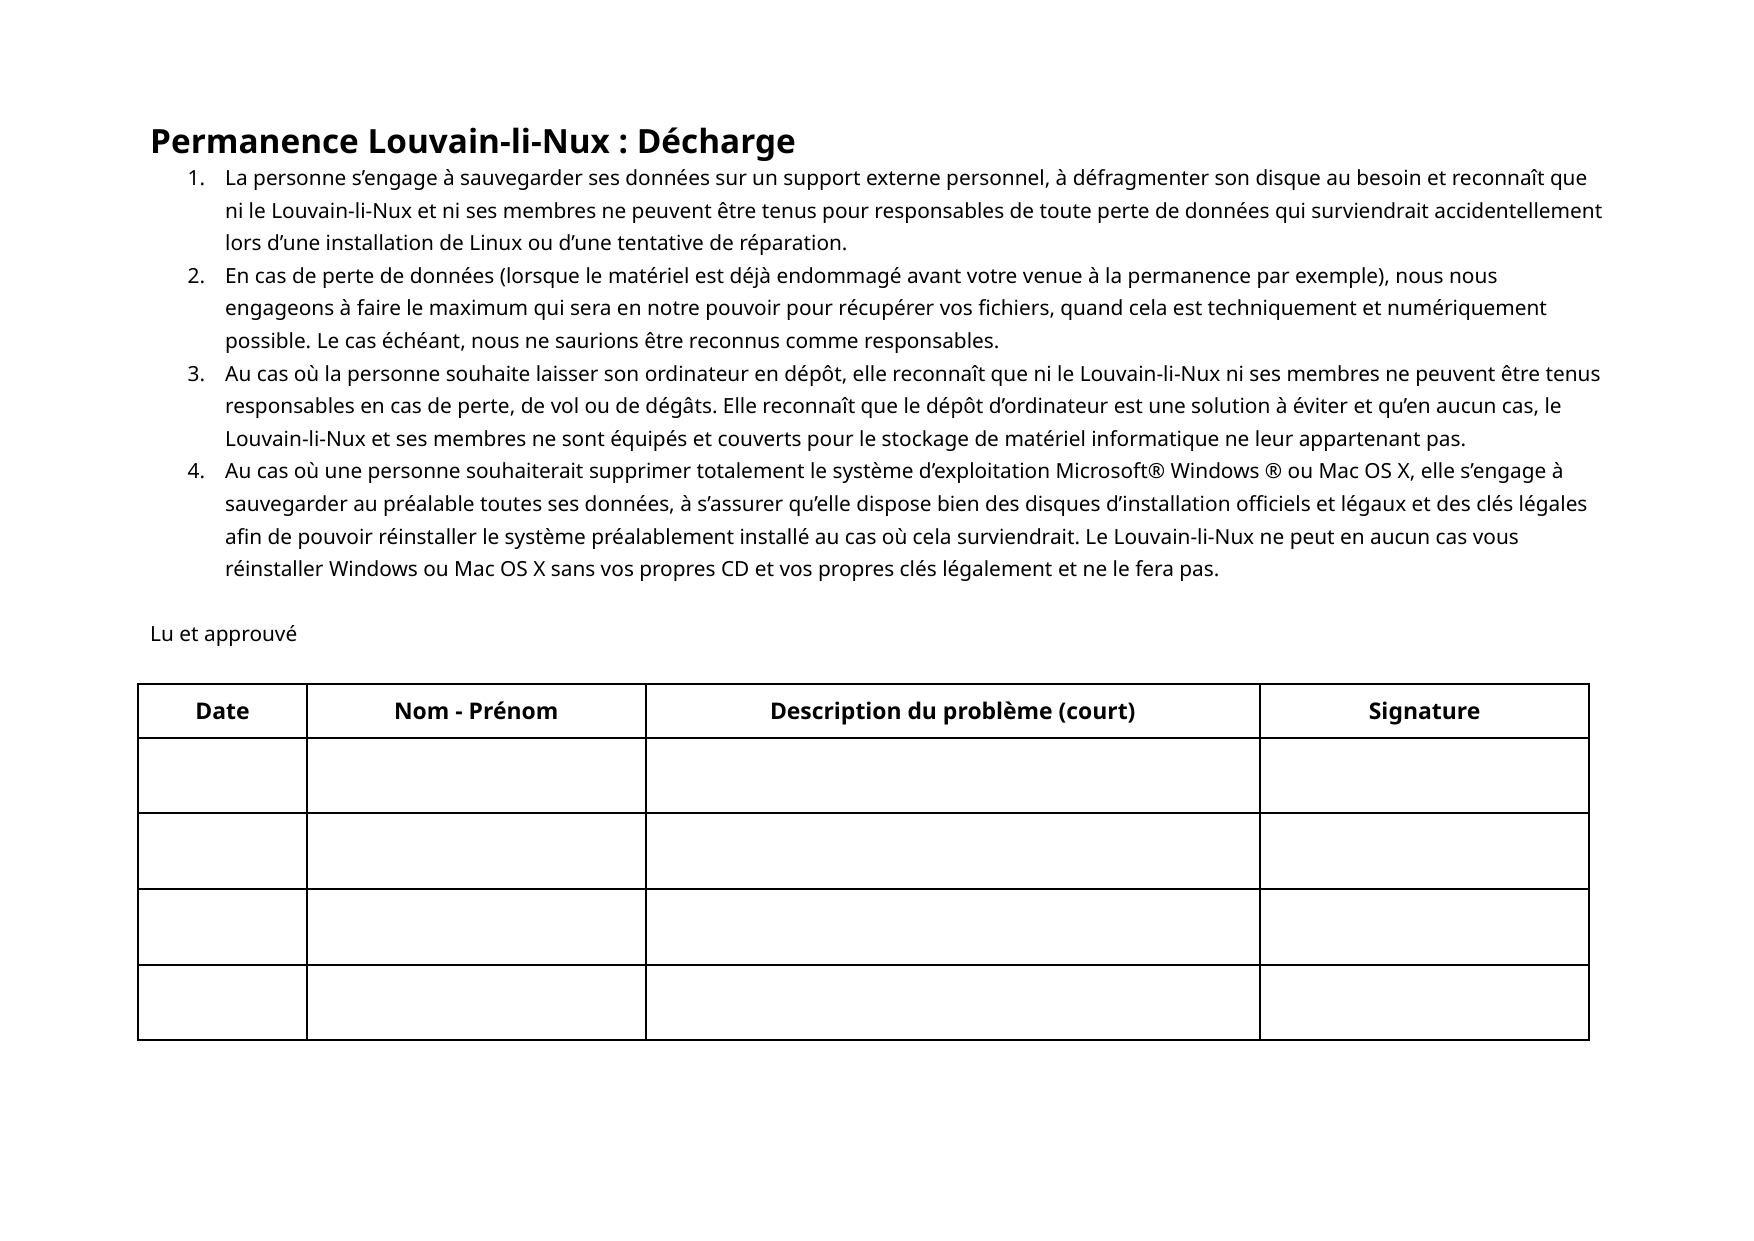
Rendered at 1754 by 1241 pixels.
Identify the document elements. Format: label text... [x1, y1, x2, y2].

table_cell [308, 890, 645, 963]
subtitle Permanence Louvain-li-Nux : Décharge [150, 118, 1604, 163]
table_cell [308, 966, 645, 1039]
table_header Date [139, 685, 306, 737]
table_cell [308, 739, 645, 812]
table_cell [647, 739, 1259, 812]
table_cell [1261, 814, 1588, 888]
table_cell [647, 890, 1259, 963]
table_cell [1261, 739, 1588, 812]
table_cell [139, 739, 306, 812]
table_cell [647, 814, 1259, 888]
table_header Nom - Prénom [308, 685, 645, 737]
table_cell [139, 966, 306, 1039]
list En cas de perte de données (lorsque le matériel est déjà endommagé avant votre venue à la permanence par exemple), nous nous engageons à faire le maximum qui sera en notre pouvoir pour récupérer vos fichiers, quand cela est techniquement et numériquement possible. Le cas échéant, nous ne saurions être reconnus comme responsables. [187, 261, 1604, 354]
table_cell [308, 814, 645, 888]
list La personne s’engage à sauvegarder ses données sur un support externe personnel, à défragmenter son disque au besoin et reconnaît que ni le Louvain-li-Nux et ni ses membres ne peuvent être tenus pour responsables de toute perte de données qui surviendrait accidentellement lors d’une installation de Linux ou d’une tentative de réparation. [187, 163, 1604, 257]
list Au cas où la personne souhaite laisser son ordinateur en dépôt, elle reconnaît que ni le Louvain-li-Nux ni ses membres ne peuvent être tenus responsables en cas de perte, de vol ou de dégâts. Elle reconnaît que le dépôt d’ordinateur est une solution à éviter et qu’en aucun cas, le Louvain-li-Nux et ses membres ne sont équipés et couverts pour le stockage de matériel informatique ne leur appartenant pas. [187, 359, 1604, 452]
table_header Signature [1261, 685, 1588, 737]
text Lu et approuvé [150, 619, 1604, 648]
table_cell [1261, 966, 1588, 1039]
table_cell [647, 966, 1259, 1039]
table_cell [139, 890, 306, 963]
list Au cas où une personne souhaiterait supprimer totalement le système d’exploitation Microsoft® Windows ® ou Mac OS X, elle s’engage à sauvegarder au préalable toutes ses données, à s’assurer qu’elle dispose bien des disques d’installation officiels et légaux et des clés légales afin de pouvoir réinstaller le système préalablement installé au cas où cela surviendrait. Le Louvain-li-Nux ne peut en aucun cas vous réinstaller Windows ou Mac OS X sans vos propres CD et vos propres clés légalement et ne le fera pas. [187, 457, 1604, 615]
table_cell [139, 814, 306, 888]
table_cell [1261, 890, 1588, 963]
table_header Description du problème (court) [647, 685, 1259, 737]
